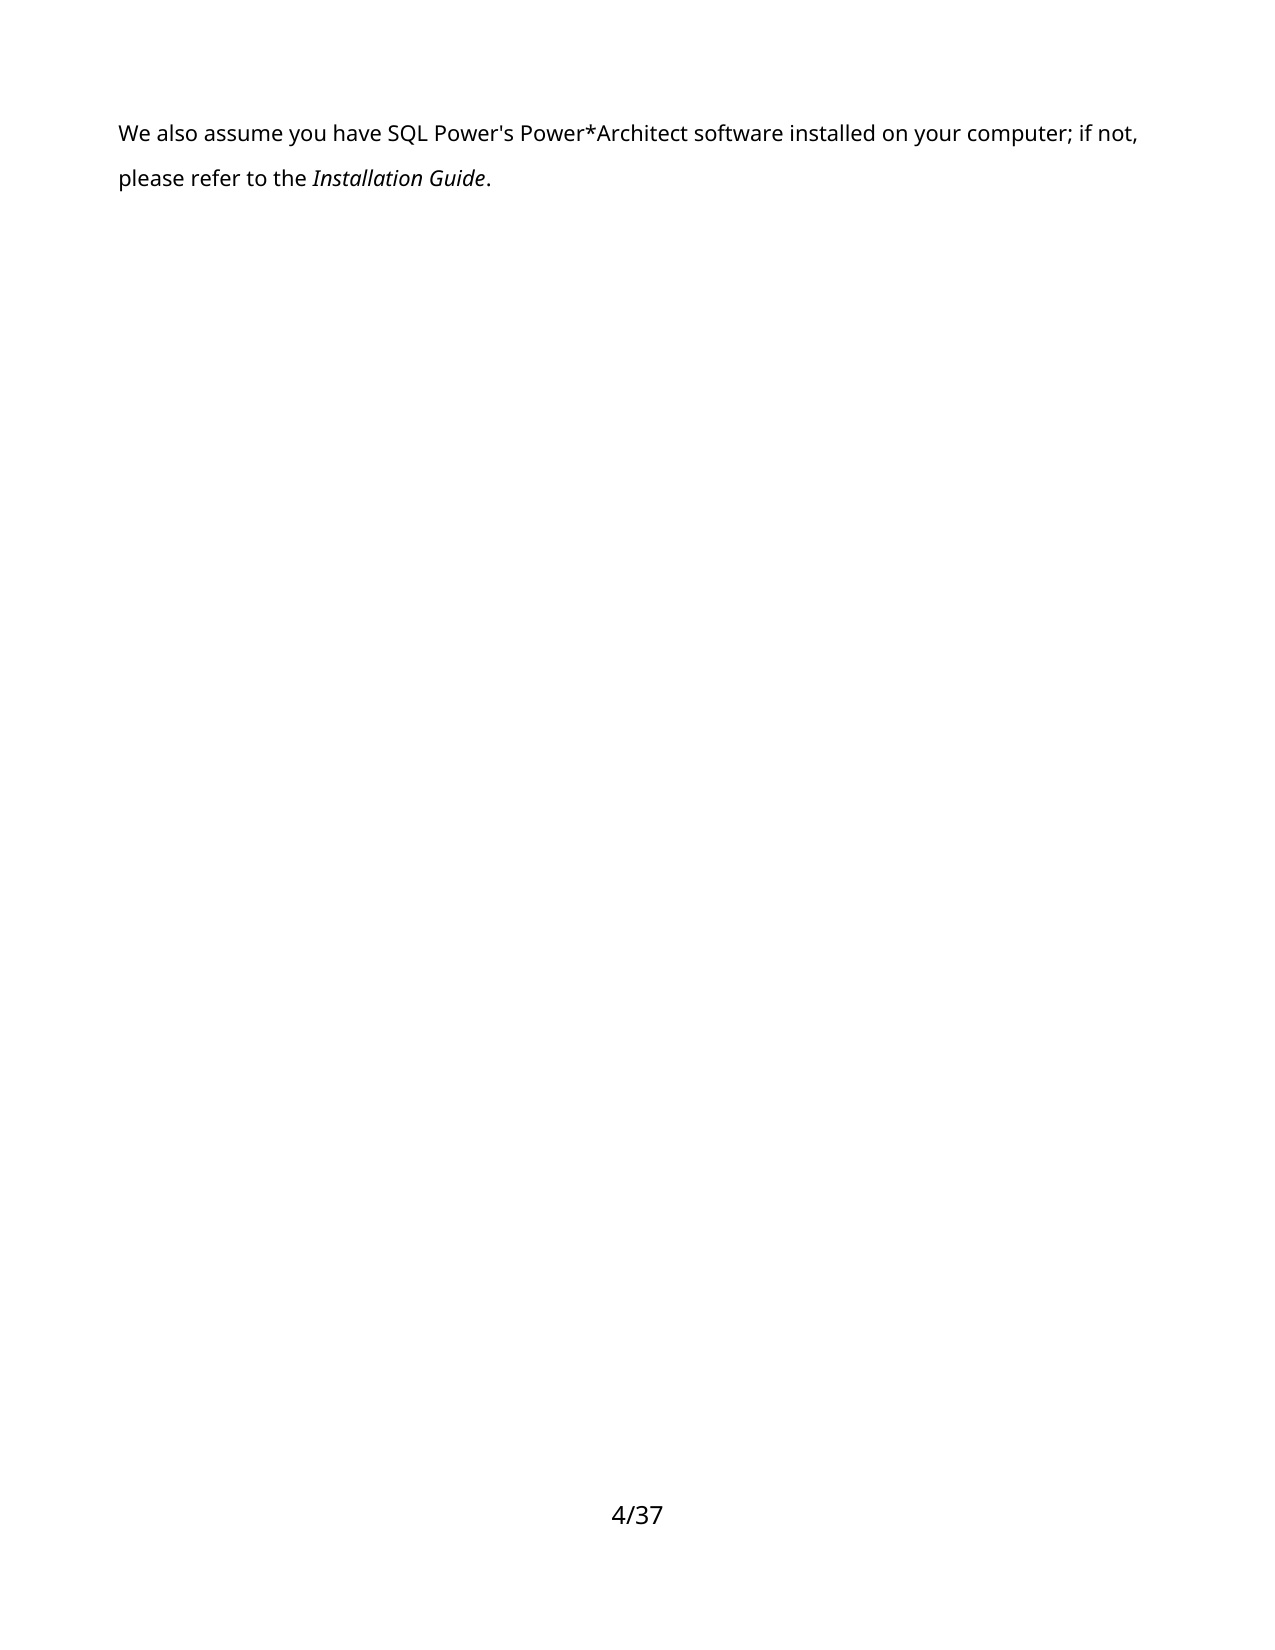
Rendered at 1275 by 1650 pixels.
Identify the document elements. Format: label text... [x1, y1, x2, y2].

text We also assume you have SQL Power's Power*Architect software installed on your computer; if not, please refer to the Installation Guide. [118, 118, 1157, 193]
